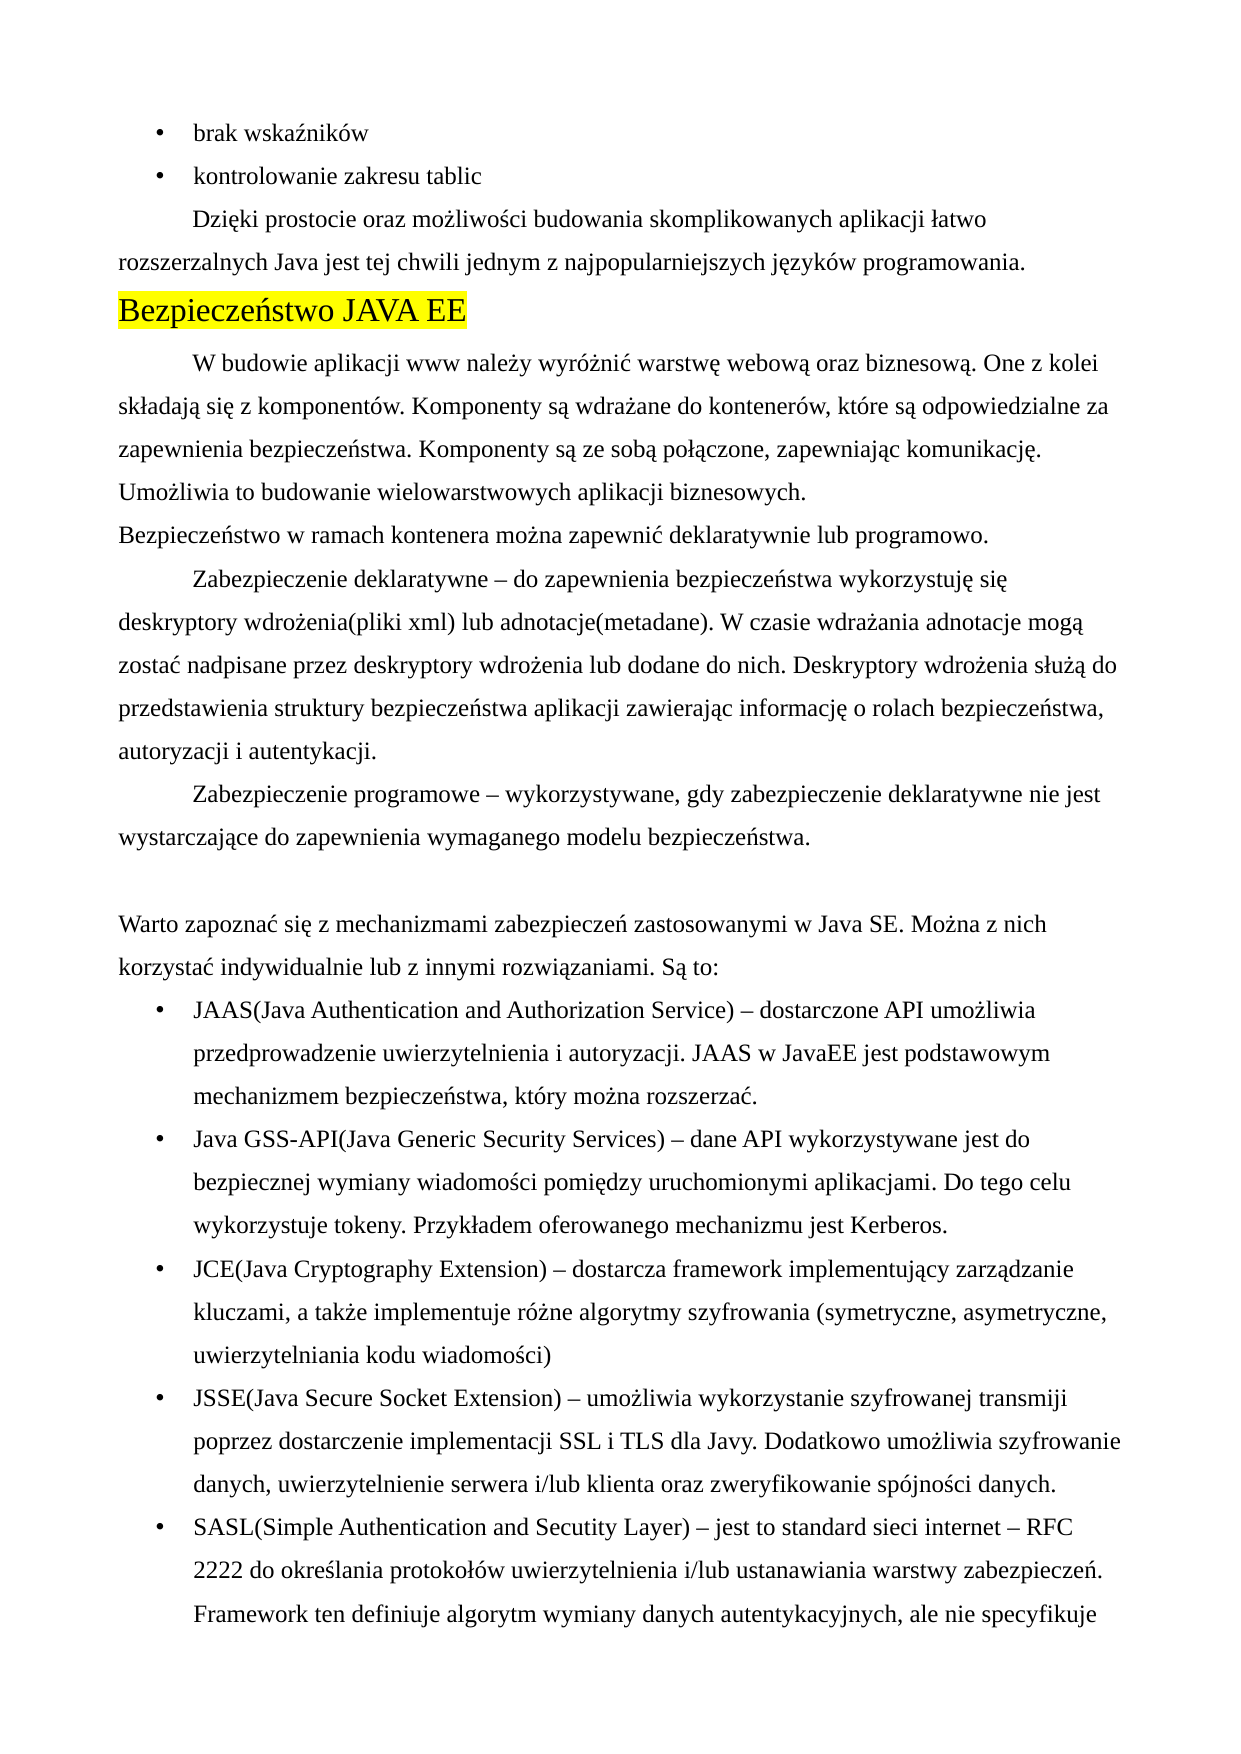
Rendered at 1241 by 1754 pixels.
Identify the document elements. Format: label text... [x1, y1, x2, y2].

list kontrolowanie zakresu tablic [156, 161, 1122, 190]
text Zabezpieczenie programowe – wykorzystywane, gdy zabezpieczenie deklaratywne nie jest wystarczające do zapewnienia wymaganego modelu bezpieczeństwa. [118, 779, 1122, 851]
text Bezpieczeństwo JAVA EE [118, 291, 1122, 329]
text W budowie aplikacji www należy wyróżnić warstwę webową oraz biznesową. One z kolei składają się z komponentów. Komponenty są wdrażane do kontenerów, które są odpowiedzialne za zapewnienia bezpieczeństwa. Komponenty są ze sobą połączone, zapewniając komunikację. Umożliwia to budowanie wielowarstwowych aplikacji biznesowych. [118, 348, 1122, 506]
list brak wskaźników [156, 118, 1122, 147]
list JAAS(Java Authentication and Authorization Service) – dostarczone API umożliwia przedprowadzenie uwierzytelnienia i autoryzacji. JAAS w JavaEE jest podstawowym mechanizmem bezpieczeństwa, który można rozszerzać. [156, 995, 1122, 1110]
list JCE(Java Cryptography Extension) – dostarcza framework implementujący zarządzanie kluczami, a także implementuje różne algorytmy szyfrowania (symetryczne, asymetryczne, uwierzytelniania kodu wiadomości) [156, 1254, 1122, 1369]
list SASL(Simple Authentication and Secutity Layer) – jest to standard sieci internet – RFC 2222 do określania protokołów uwierzytelnienia i/lub ustanawiania warstwy zabezpieczeń. Framework ten definiuje algorytm wymiany danych autentykacyjnych, ale nie specyfikuje [156, 1512, 1122, 1627]
text Bezpieczeństwo w ramach kontenera można zapewnić deklaratywnie lub programowo. [118, 521, 1122, 549]
text Zabezpieczenie deklaratywne – do zapewnienia bezpieczeństwa wykorzystuję się deskryptory wdrożenia(pliki xml) lub adnotacje(metadane). W czasie wdrażania adnotacje mogą zostać nadpisane przez deskryptory wdrożenia lub dodane do nich. Deskryptory wdrożenia służą do przedstawienia struktury bezpieczeństwa aplikacji zawierając informację o rolach bezpieczeństwa, autoryzacji i autentykacji. [118, 564, 1122, 765]
list JSSE(Java Secure Socket Extension) – umożliwia wykorzystanie szyfrowanej transmiji poprzez dostarczenie implementacji SSL i TLS dla Javy. Dodatkowo umożliwia szyfrowanie danych, uwierzytelnienie serwera i/lub klienta oraz zweryfikowanie spójności danych. [156, 1383, 1122, 1498]
text Dzięki prostocie oraz możliwości budowania skomplikowanych aplikacji łatwo rozszerzalnych Java jest tej chwili jednym z najpopularniejszych języków programowania. [118, 204, 1122, 276]
text Warto zapoznać się z mechanizmami zabezpieczeń zastosowanymi w Java SE. Można z nich korzystać indywidualnie lub z innymi rozwiązaniami. Są to: [118, 909, 1122, 981]
list Java GSS-API(Java Generic Security Services) – dane API wykorzystywane jest do bezpiecznej wymiany wiadomości pomiędzy uruchomionymi aplikacjami. Do tego celu wykorzystuje tokeny. Przykładem oferowanego mechanizmu jest Kerberos. [156, 1124, 1122, 1239]
